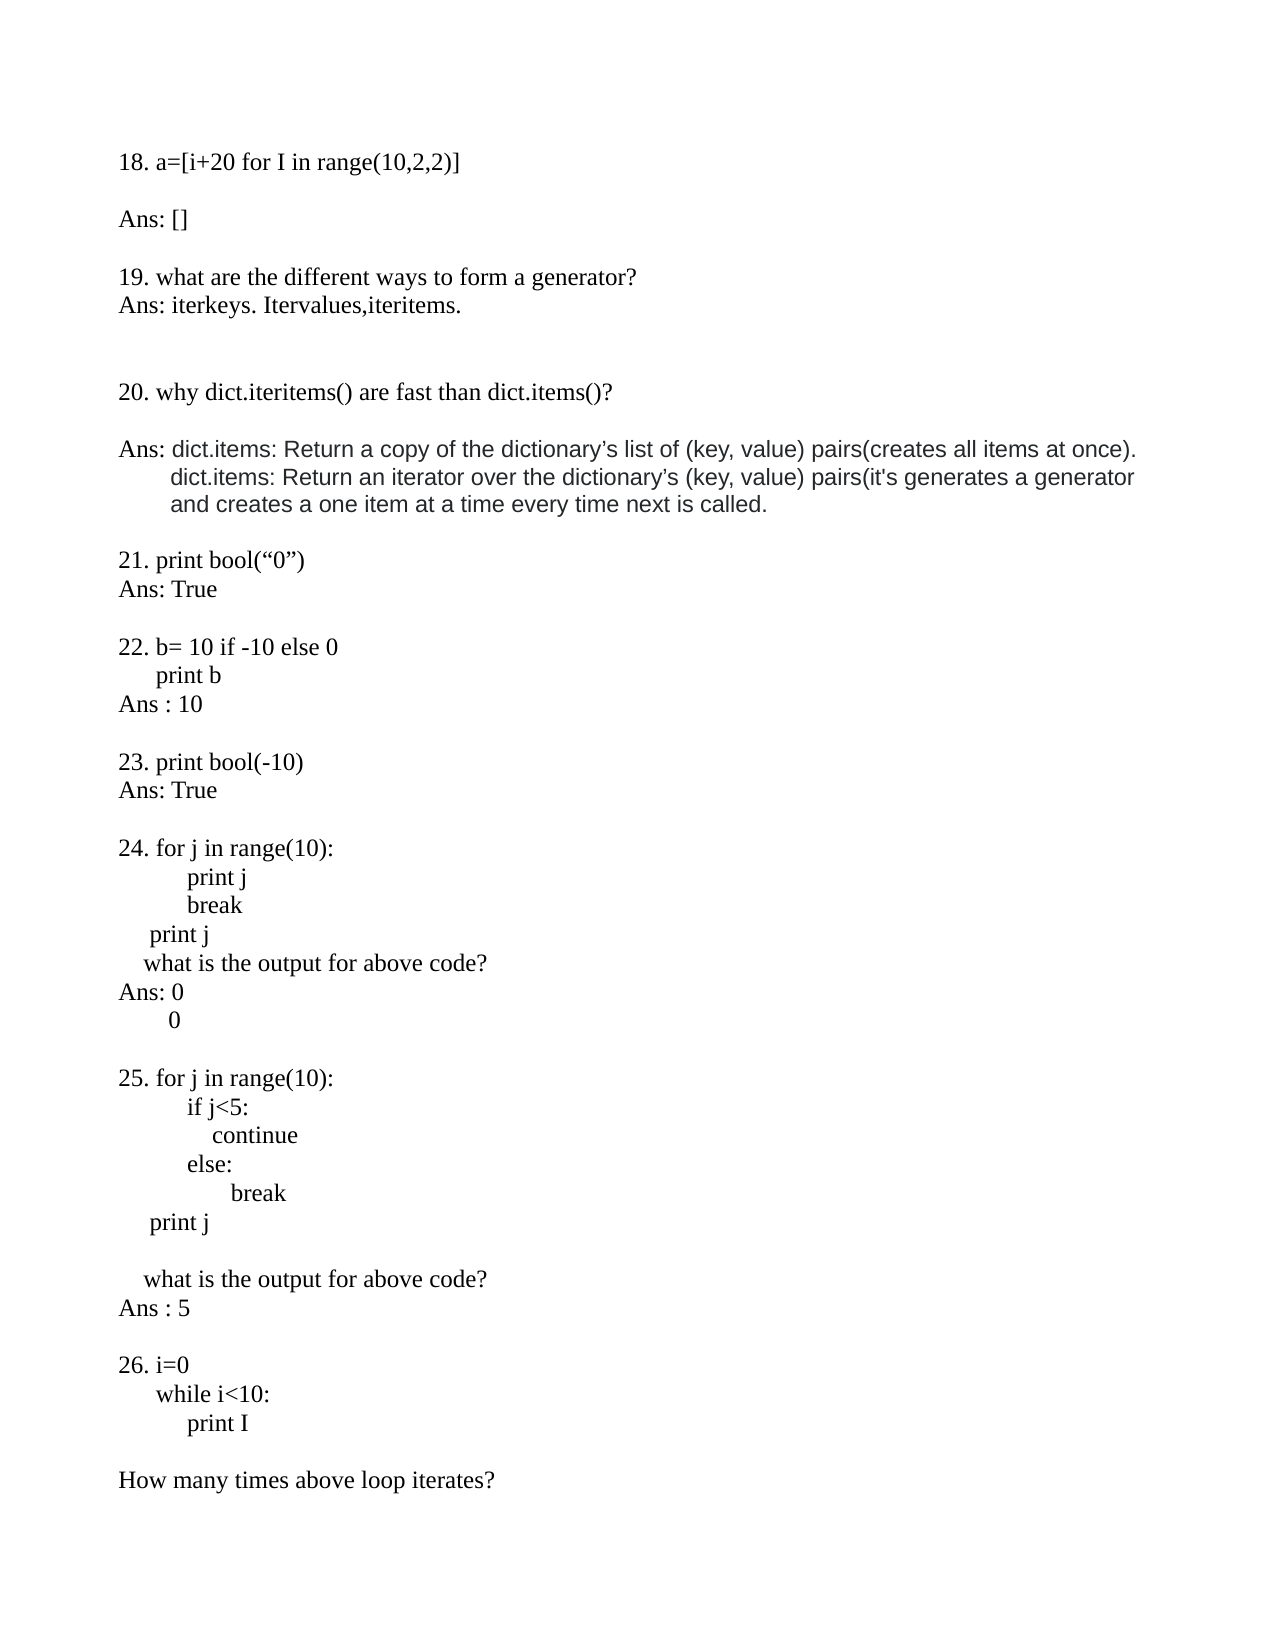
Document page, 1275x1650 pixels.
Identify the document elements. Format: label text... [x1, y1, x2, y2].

text print j [118, 1207, 1157, 1236]
text Ans : 5 [118, 1293, 1157, 1322]
text 23. print bool(-10) [118, 747, 1157, 776]
text Ans: True [118, 574, 1157, 603]
text 24. for j in range(10): [118, 833, 1157, 862]
text 21. print bool(“0”) [118, 546, 1157, 574]
text and creates a one item at a time every time next is called. [118, 490, 1157, 517]
text Ans: [] [118, 204, 1157, 233]
text Ans: 0 [118, 977, 1157, 1006]
text 20. why dict.iteritems() are fast than dict.items()? [118, 377, 1157, 406]
text 25. for j in range(10): [118, 1063, 1157, 1092]
text break [118, 1178, 1157, 1207]
text print j [118, 919, 1157, 948]
text 19. what are the different ways to form a generator? [118, 262, 1157, 291]
text print I [118, 1408, 1157, 1437]
text what is the output for above code? [118, 948, 1157, 977]
text Ans : 10 [118, 689, 1157, 718]
text Ans: dict.items: Return a copy of the dictionary’s list of (key, value) pairs(creates all items at once). [118, 434, 1157, 463]
text 0 [118, 1006, 1157, 1034]
text continue [118, 1121, 1157, 1149]
text if j<5: [118, 1092, 1157, 1121]
text 26. i=0 [118, 1351, 1157, 1379]
text Ans: True [118, 776, 1157, 804]
text print b [118, 661, 1157, 689]
text 22. b= 10 if -10 else 0 [118, 632, 1157, 661]
text How many times above loop iterates? [118, 1466, 1157, 1494]
text 18. a=[i+20 for I in range(10,2,2)] [118, 147, 1157, 176]
text break [118, 891, 1157, 919]
text dict.items: Return an iterator over the dictionary’s (key, value) pairs(it's generates a generator [118, 463, 1157, 490]
text print j [118, 862, 1157, 891]
text what is the output for above code? [118, 1264, 1157, 1293]
text else: [118, 1149, 1157, 1178]
text while i<10: [118, 1379, 1157, 1408]
text Ans: iterkeys. Itervalues,iteritems. [118, 291, 1157, 319]
